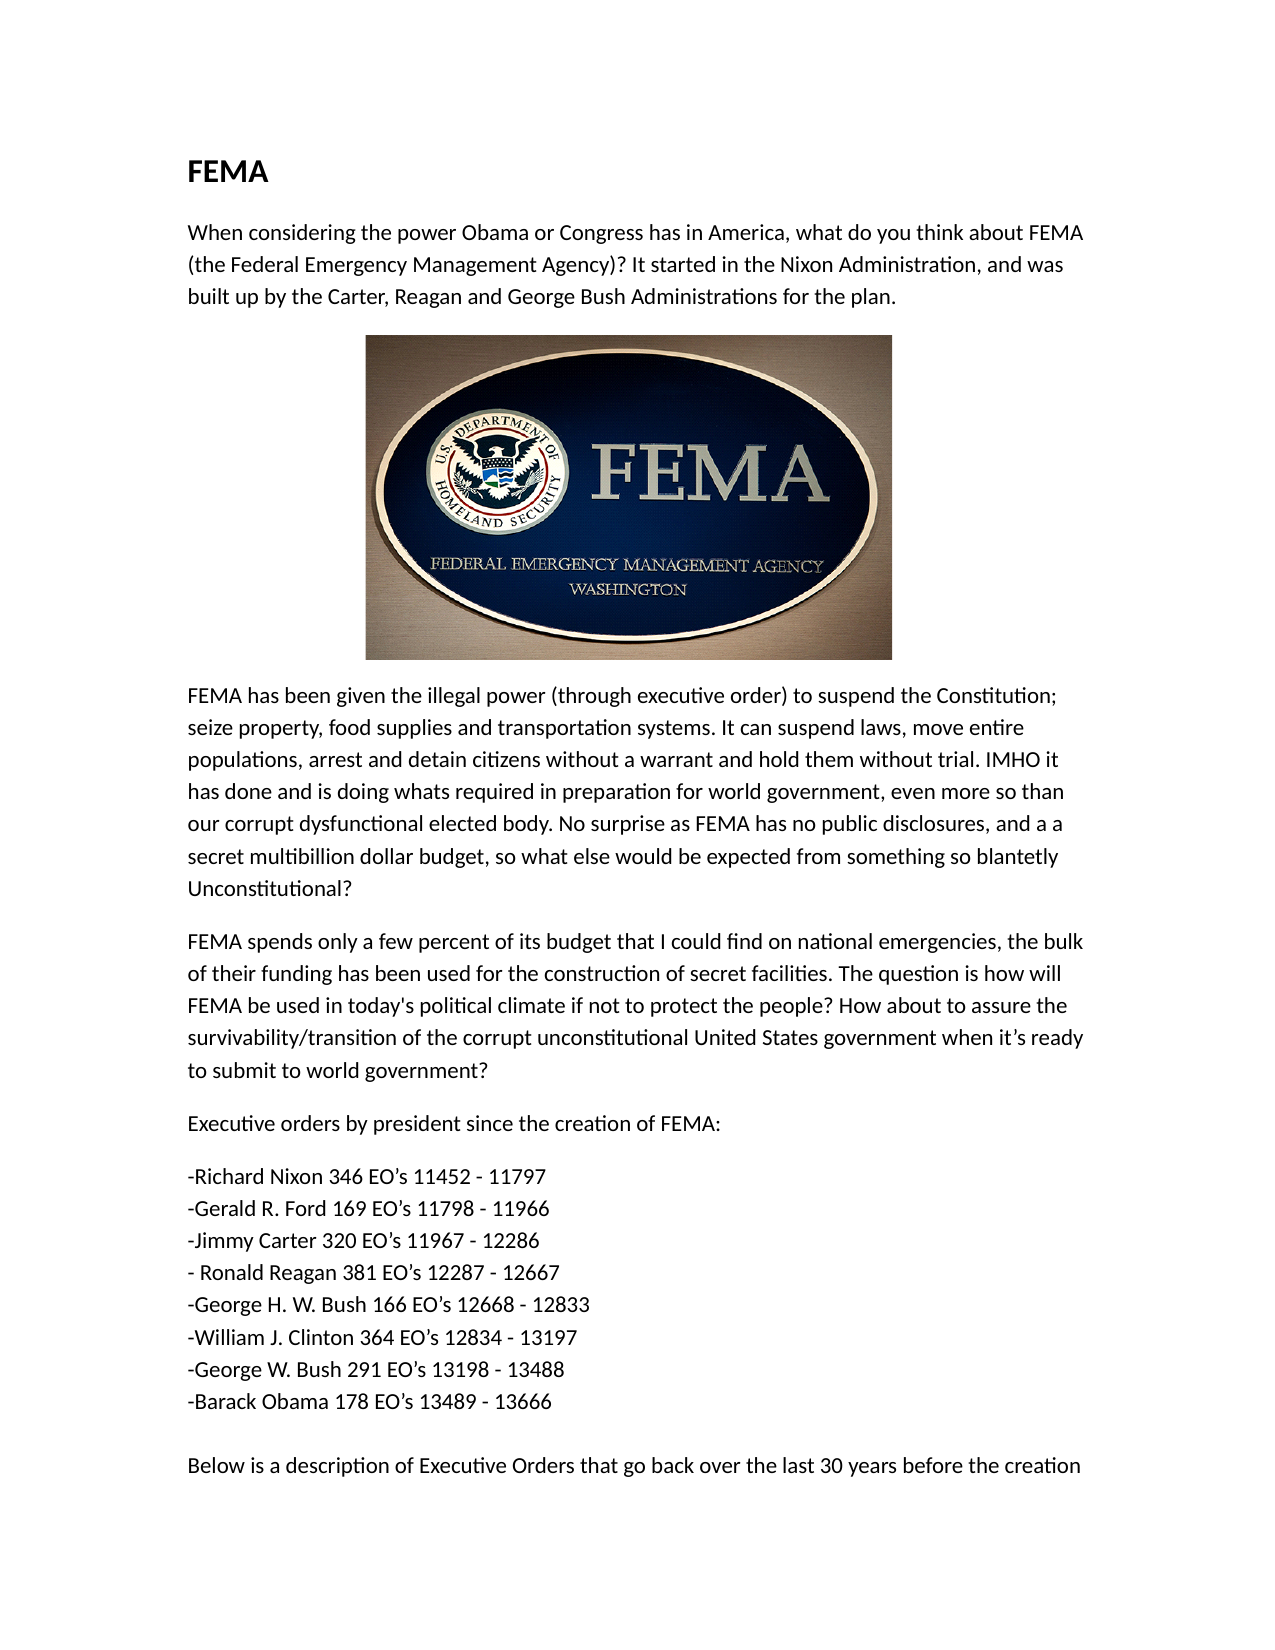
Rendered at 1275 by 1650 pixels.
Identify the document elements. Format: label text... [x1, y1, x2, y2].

text FEMA [187, 150, 1087, 191]
text When considering the power Obama or Congress has in America, what do you think about FEMA (the Federal Emergency Management Agency)? It started in the Nixon Administration, and was built up by the Carter, Reagan and George Bush Administrations for the plan. [187, 218, 1087, 310]
text FEMA spends only a few percent of its budget that I could find on national emergencies, the bulk of their funding has been used for the construction of secret facilities. The question is how will FEMA be used in today's political climate if not to protect the people? How about to assure the survivability/transition of the corrupt unconstitutional United States government when it’s ready to submit to world government? [187, 927, 1087, 1084]
text Executive orders by president since the creation of FEMA: [187, 1109, 1087, 1137]
text -Jimmy Carter 320 EO’s 11967 - 12286 [187, 1226, 1087, 1254]
text -George W. Bush 291 EO’s 13198 - 13488 [187, 1355, 1087, 1383]
text -Barack Obama 178 EO’s 13489 - 13666 [187, 1387, 1087, 1415]
text FEMA has been given the illegal power (through executive order) to suspend the Constitution; seize property, food supplies and transportation systems. It can suspend laws, move entire populations, arrest and detain citizens without a warrant and hold them without trial. IMHO it has done and is doing whats required in preparation for world government, even more so than our corrupt dysfunctional elected body. No surprise as FEMA has no public disclosures, and a a secret multibillion dollar budget, so what else would be expected from something so blantetly Unconstitutional? [187, 681, 1087, 902]
text -Richard Nixon 346 EO’s 11452 - 11797 [187, 1162, 1087, 1190]
text -George H. W. Bush 166 EO’s 12668 - 12833 [187, 1291, 1087, 1318]
text -William J. Clinton 364 EO’s 12834 - 13197 [187, 1323, 1087, 1351]
text -Gerald R. Ford 169 EO’s 11798 - 11966 [187, 1194, 1087, 1222]
text - Ronald Reagan 381 EO’s 12287 - 12667 [187, 1258, 1087, 1286]
text Below is a description of Executive Orders that go back over the last 30 years before the creation [187, 1451, 1087, 1479]
